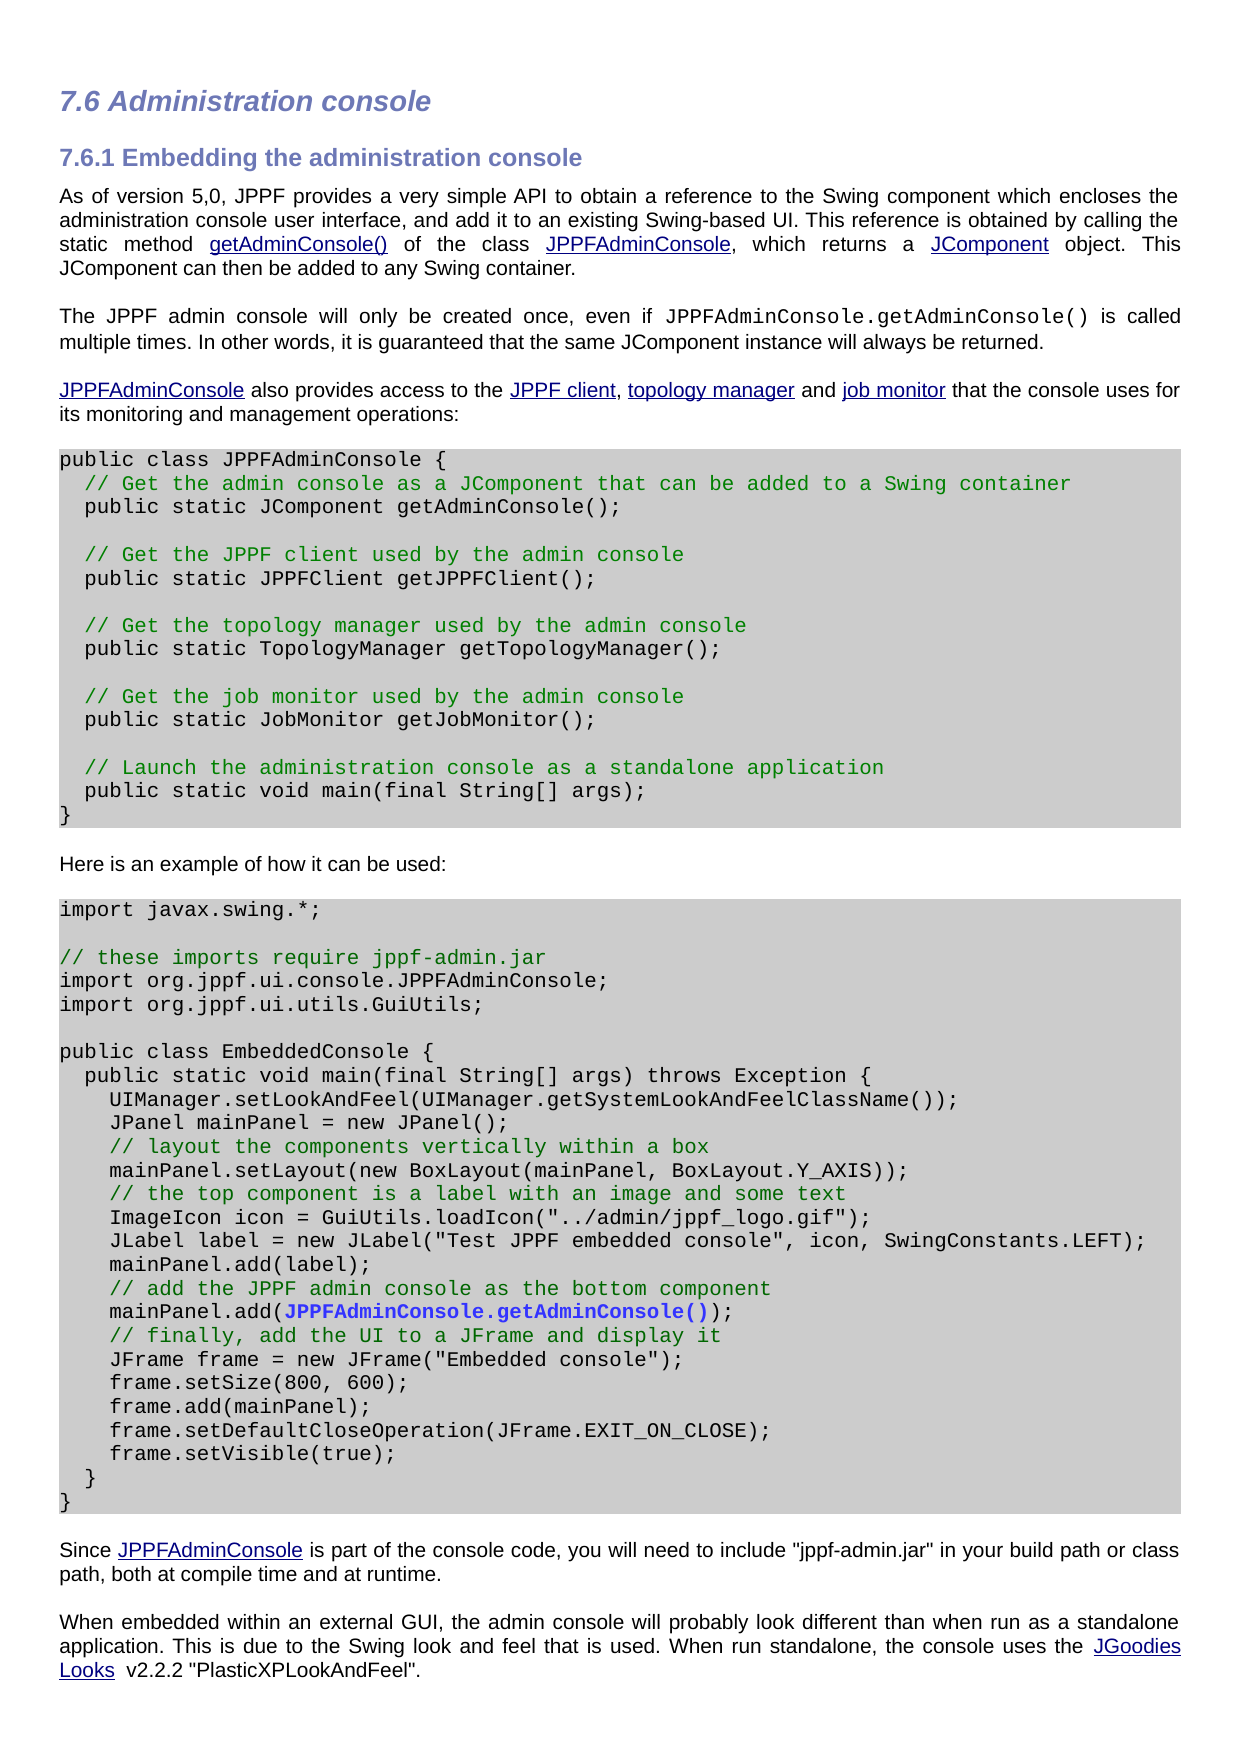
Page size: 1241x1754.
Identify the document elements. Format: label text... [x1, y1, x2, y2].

text public static JComponent getAdminConsole(); [59, 497, 1181, 520]
text public static TopologyManager getTopologyManager(); [59, 638, 1181, 662]
text // Launch the administration console as a standalone application [59, 757, 1181, 780]
text // Get the job monitor used by the admin console [59, 686, 1181, 709]
text public static JPPFClient getJPPFClient(); [59, 567, 1181, 591]
text // Get the topology manager used by the admin console [59, 615, 1181, 638]
text // layout the components vertically within a box [59, 1136, 1181, 1159]
text // add the JPPF admin console as the bottom component [59, 1278, 1181, 1301]
text } [59, 804, 1181, 828]
subtitle Administration console [59, 84, 1181, 118]
subtitle Embedding the administration console [59, 143, 1181, 171]
text } [59, 1467, 1181, 1491]
text Here is an example of how it can be used: [59, 852, 1181, 876]
text // Get the JPPF client used by the admin console [59, 544, 1181, 567]
text public static void main(final String[] args); [59, 780, 1181, 804]
text frame.add(mainPanel); [59, 1396, 1181, 1420]
text JPanel mainPanel = new JPanel(); [59, 1112, 1181, 1136]
text mainPanel.add(JPPFAdminConsole.getAdminConsole()); [59, 1301, 1181, 1325]
text public static JobMonitor getJobMonitor(); [59, 709, 1181, 733]
text frame.setVisible(true); [59, 1443, 1181, 1467]
text When embedded within an external GUI, the admin console will probably look different than when run as a standalone application. This is due to the Swing look and feel that is used. When run standalone, the console uses the JGoodies Looks v2.2.2 "PlasticXPLookAndFeel". [59, 1610, 1181, 1682]
text public class JPPFAdminConsole { [59, 449, 1181, 473]
text UIManager.setLookAndFeel(UIManager.getSystemLookAndFeelClassName()); [59, 1089, 1181, 1112]
text The JPPF admin console will only be created once, even if JPPFAdminConsole.getAdminConsole() is called multiple times. In other words, it is guaranteed that the same JComponent instance will always be returned. [59, 304, 1181, 353]
text // Get the admin console as a JComponent that can be added to a Swing container [59, 473, 1181, 497]
text public class EmbeddedConsole { [59, 1041, 1181, 1065]
text import org.jppf.ui.utils.GuiUtils; [59, 994, 1181, 1018]
text } [59, 1491, 1181, 1514]
text mainPanel.setLayout(new BoxLayout(mainPanel, BoxLayout.Y_AXIS)); [59, 1159, 1181, 1183]
text JLabel label = new JLabel("Test JPPF embedded console", icon, SwingConstants.LEFT); [59, 1231, 1181, 1254]
text ImageIcon icon = GuiUtils.loadIcon("../admin/jppf_logo.gif"); [59, 1207, 1181, 1231]
text // these imports require jppf-admin.jar [59, 947, 1181, 970]
text public static void main(final String[] args) throws Exception { [59, 1065, 1181, 1089]
text frame.setSize(800, 600); [59, 1372, 1181, 1396]
text Since JPPFAdminConsole is part of the console code, you will need to include "jppf-admin.jar" in your build path or class path, both at compile time and at runtime. [59, 1538, 1181, 1586]
text mainPanel.add(label); [59, 1254, 1181, 1278]
text JFrame frame = new JFrame("Embedded console"); [59, 1349, 1181, 1372]
text JPPFAdminConsole also provides access to the JPPF client, topology manager and job monitor that the console uses for its monitoring and management operations: [59, 377, 1181, 425]
text // the top component is a label with an image and some text [59, 1183, 1181, 1207]
text frame.setDefaultCloseOperation(JFrame.EXIT_ON_CLOSE); [59, 1420, 1181, 1443]
text import org.jppf.ui.console.JPPFAdminConsole; [59, 970, 1181, 994]
text As of version 5,0, JPPF provides a very simple API to obtain a reference to the Swing component which encloses the administration console user interface, and add it to an existing Swing-based UI. This reference is obtained by calling the static method getAdminConsole() of the class JPPFAdminConsole, which returns a JComponent object. This JComponent can then be added to any Swing container. [59, 184, 1181, 280]
text import javax.swing.*; [59, 899, 1181, 923]
text // finally, add the UI to a JFrame and display it [59, 1325, 1181, 1349]
